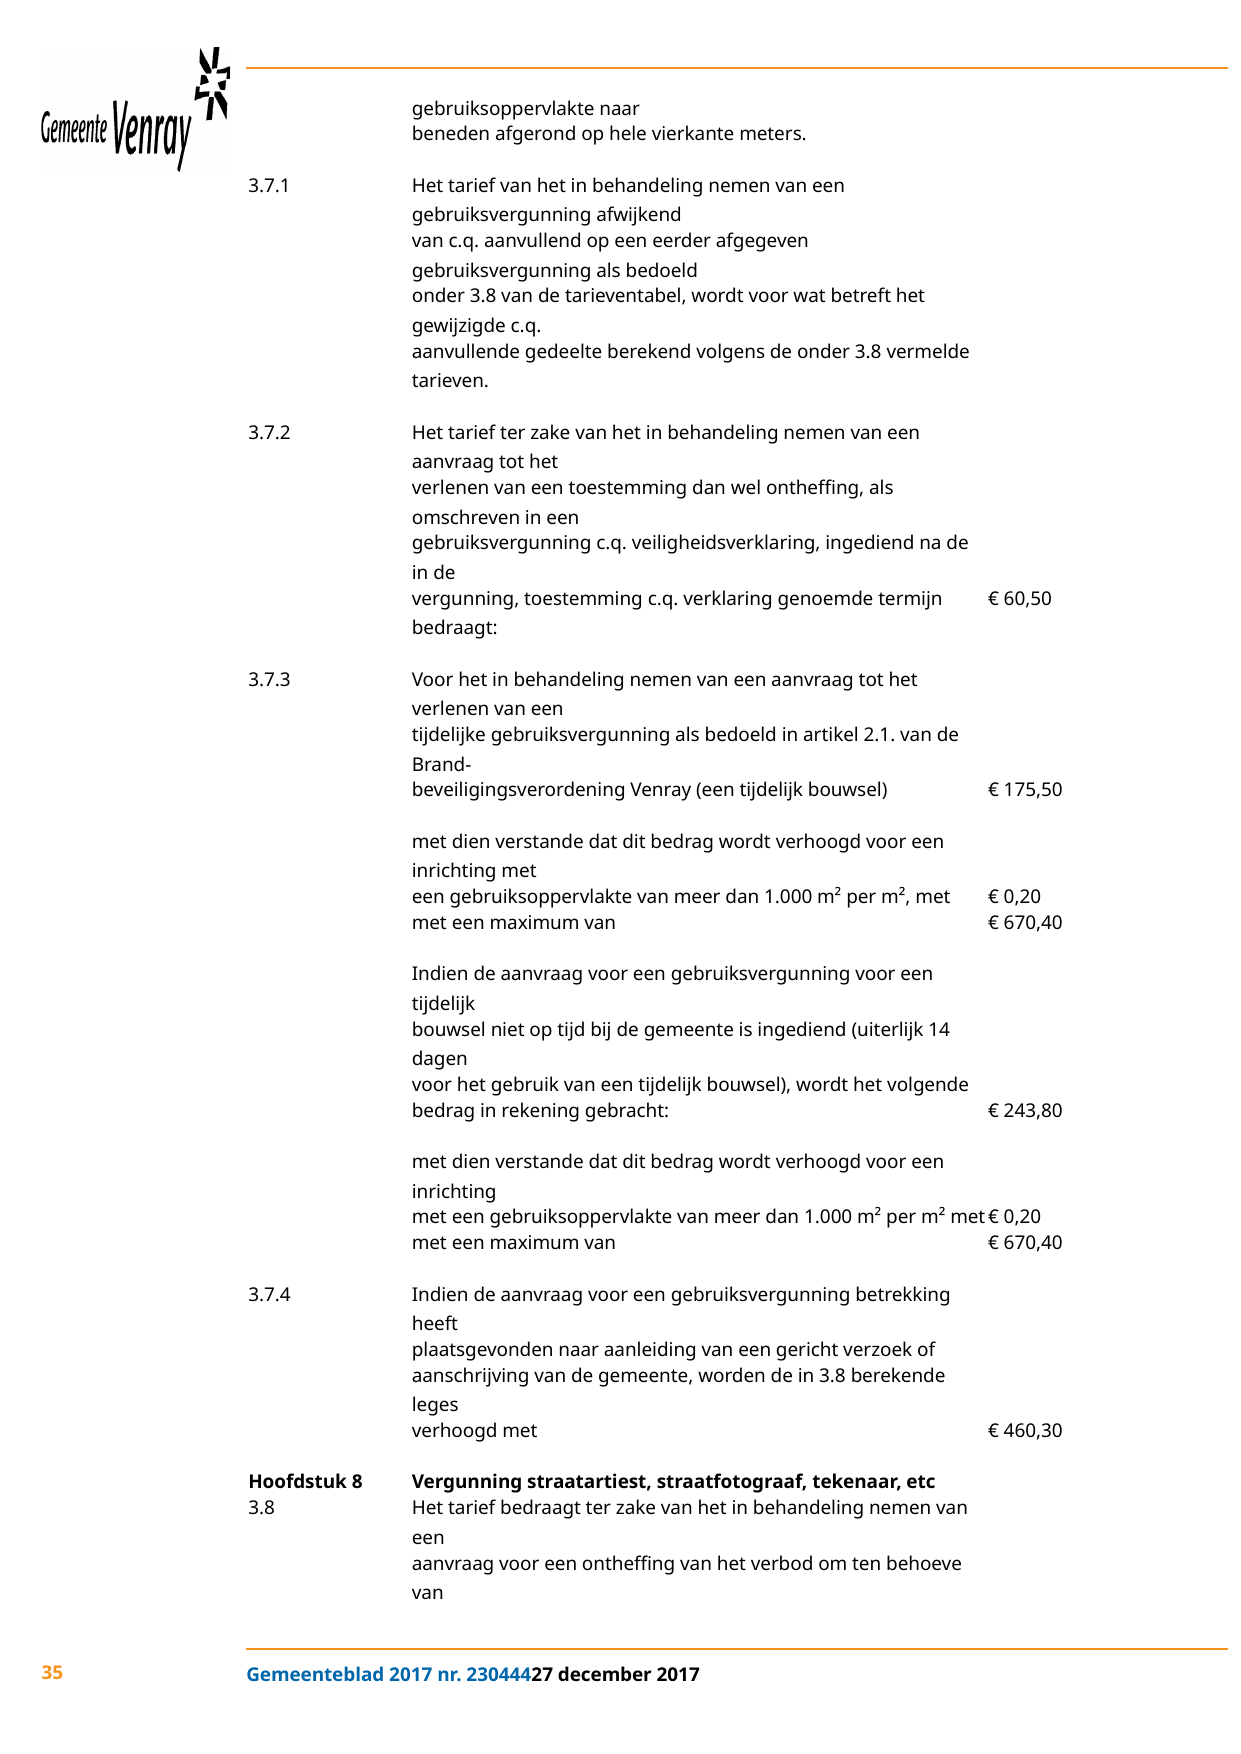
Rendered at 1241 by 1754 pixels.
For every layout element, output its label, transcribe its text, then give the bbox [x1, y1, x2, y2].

table_cell [248, 935, 412, 961]
table_cell 3.7.2 [248, 419, 412, 474]
table_cell [248, 802, 412, 828]
table_cell beneden afgerond op hele vierkante meters. [412, 121, 988, 146]
table_cell [988, 1362, 1152, 1417]
table_cell [988, 1071, 1152, 1097]
table_cell [248, 1229, 412, 1255]
table_cell [248, 1362, 412, 1417]
table_cell [248, 1336, 412, 1362]
table_cell Indien de aanvraag voor een gebruiksvergunning betrekking heeft [412, 1281, 988, 1336]
table_cell [988, 1550, 1152, 1605]
table_cell € 243,80 [988, 1097, 1152, 1123]
table_cell [412, 393, 988, 419]
table_cell [988, 828, 1152, 883]
table_cell [988, 1255, 1152, 1281]
table_cell [248, 530, 412, 585]
table_cell [248, 338, 412, 393]
table_cell [412, 802, 988, 828]
table_cell [988, 802, 1152, 828]
table_cell [988, 227, 1152, 283]
table_cell [248, 1016, 412, 1071]
table_cell verlenen van een toestemming dan wel ontheffing, als omschreven in een [412, 474, 988, 529]
table_cell [988, 1123, 1152, 1148]
table_cell [988, 121, 1152, 146]
table_cell [988, 283, 1152, 338]
table_cell € 175,50 [988, 777, 1152, 802]
table_cell [248, 227, 412, 283]
table_cell € 0,20 [988, 1204, 1152, 1229]
table_cell [988, 474, 1152, 529]
table_cell Het tarief ter zake van het in behandeling nemen van een aanvraag tot het [412, 419, 988, 474]
table_cell [988, 1336, 1152, 1362]
table_cell bedrag in rekening gebracht: [412, 1097, 988, 1123]
table_cell [248, 1417, 412, 1443]
table_cell [988, 393, 1152, 419]
table_cell met een maximum van [412, 909, 988, 935]
table_cell [248, 393, 412, 419]
table_cell Het tarief van het in behandeling nemen van een gebruiksvergunning afwijkend [412, 172, 988, 227]
table_cell [988, 1281, 1152, 1336]
table_cell [988, 172, 1152, 227]
table_cell Het tarief bedraagt ter zake van het in behandeling nemen van een [412, 1494, 988, 1550]
table_cell € 670,40 [988, 1229, 1152, 1255]
table_cell van c.q. aanvullend op een eerder afgegeven gebruiksvergunning als bedoeld [412, 227, 988, 283]
table_cell [248, 828, 412, 883]
table_cell Vergunning straatartiest, straatfotograaf, tekenaar, etc [412, 1469, 988, 1494]
table_cell [988, 935, 1152, 961]
table_cell een gebruiksoppervlakte van meer dan 1.000 m² per m², met [412, 883, 988, 909]
table_cell [248, 1123, 412, 1148]
table_cell [988, 666, 1152, 721]
table_cell [988, 961, 1152, 1016]
table_cell [412, 640, 988, 666]
table_cell [248, 640, 412, 666]
picture [41, 47, 231, 172]
table_cell [248, 777, 412, 802]
table_cell [988, 721, 1152, 777]
table_cell 3.7.4 [248, 1281, 412, 1336]
table_cell € 670,40 [988, 909, 1152, 935]
table_cell [412, 1443, 988, 1469]
table_cell [988, 640, 1152, 666]
table_cell [248, 121, 412, 146]
table_cell [988, 95, 1152, 121]
table_cell 3.8 [248, 1494, 412, 1550]
table_cell [248, 474, 412, 529]
table_cell [412, 935, 988, 961]
table_cell voor het gebruik van een tijdelijk bouwsel), wordt het volgende [412, 1071, 988, 1097]
table_cell met een maximum van [412, 1229, 988, 1255]
table_cell [988, 1148, 1152, 1204]
table_cell 3.7.1 [248, 172, 412, 227]
table_cell plaatsgevonden naar aanleiding van een gericht verzoek of [412, 1336, 988, 1362]
table_cell [988, 1469, 1152, 1494]
table_cell [988, 1443, 1152, 1469]
table_cell [248, 283, 412, 338]
table_cell aanschrijving van de gemeente, worden de in 3.8 berekende leges [412, 1362, 988, 1417]
table_cell [412, 1255, 988, 1281]
table_cell [988, 338, 1152, 393]
table_cell [248, 961, 412, 1016]
table_cell € 0,20 [988, 883, 1152, 909]
table_cell met dien verstande dat dit bedrag wordt verhoogd voor een inrichting met [412, 828, 988, 883]
table_cell [248, 883, 412, 909]
table_cell [988, 1016, 1152, 1071]
table_cell [412, 146, 988, 172]
table_cell onder 3.8 van de tarieventabel, wordt voor wat betreft het gewijzigde c.q. [412, 283, 988, 338]
table_cell gebruiksoppervlakte naar [412, 95, 988, 121]
table_cell vergunning, toestemming c.q. verklaring genoemde termijn bedraagt: [412, 585, 988, 640]
table_cell bouwsel niet op tijd bij de gemeente is ingediend (uiterlijk 14 dagen [412, 1016, 988, 1071]
table_cell Indien de aanvraag voor een gebruiksvergunning voor een tijdelijk [412, 961, 988, 1016]
table_cell tijdelijke gebruiksvergunning als bedoeld in artikel 2.1. van de Brand- [412, 721, 988, 777]
table_cell 3.7.3 [248, 666, 412, 721]
table_cell verhoogd met [412, 1417, 988, 1443]
table_cell [248, 146, 412, 172]
table_cell [248, 95, 412, 121]
table_cell [412, 1123, 988, 1148]
table_cell € 60,50 [988, 585, 1152, 640]
table_cell [988, 1494, 1152, 1550]
table_cell Hoofdstuk 8 [248, 1469, 412, 1494]
table_cell [248, 721, 412, 777]
table_cell [248, 1097, 412, 1123]
table_cell [248, 909, 412, 935]
table_cell gebruiksvergunning c.q. veiligheidsverklaring, ingediend na de in de [412, 530, 988, 585]
table_cell Voor het in behandeling nemen van een aanvraag tot het verlenen van een [412, 666, 988, 721]
table_cell [248, 1443, 412, 1469]
table_cell met dien verstande dat dit bedrag wordt verhoogd voor een inrichting [412, 1148, 988, 1204]
table_cell [988, 146, 1152, 172]
table_cell aanvraag voor een ontheffing van het verbod om ten behoeve van [412, 1550, 988, 1605]
table_cell [248, 1071, 412, 1097]
table_cell beveiligingsverordening Venray (een tijdelijk bouwsel) [412, 777, 988, 802]
table_cell [248, 1255, 412, 1281]
table_cell [248, 1550, 412, 1605]
table_cell [248, 585, 412, 640]
table_cell [988, 530, 1152, 585]
table_cell € 460,30 [988, 1417, 1152, 1443]
table_cell [248, 1148, 412, 1204]
table_cell aanvullende gedeelte berekend volgens de onder 3.8 vermelde tarieven. [412, 338, 988, 393]
table_cell [988, 419, 1152, 474]
table_cell met een gebruiksoppervlakte van meer dan 1.000 m² per m² met [412, 1204, 988, 1229]
table_cell [248, 1204, 412, 1229]
